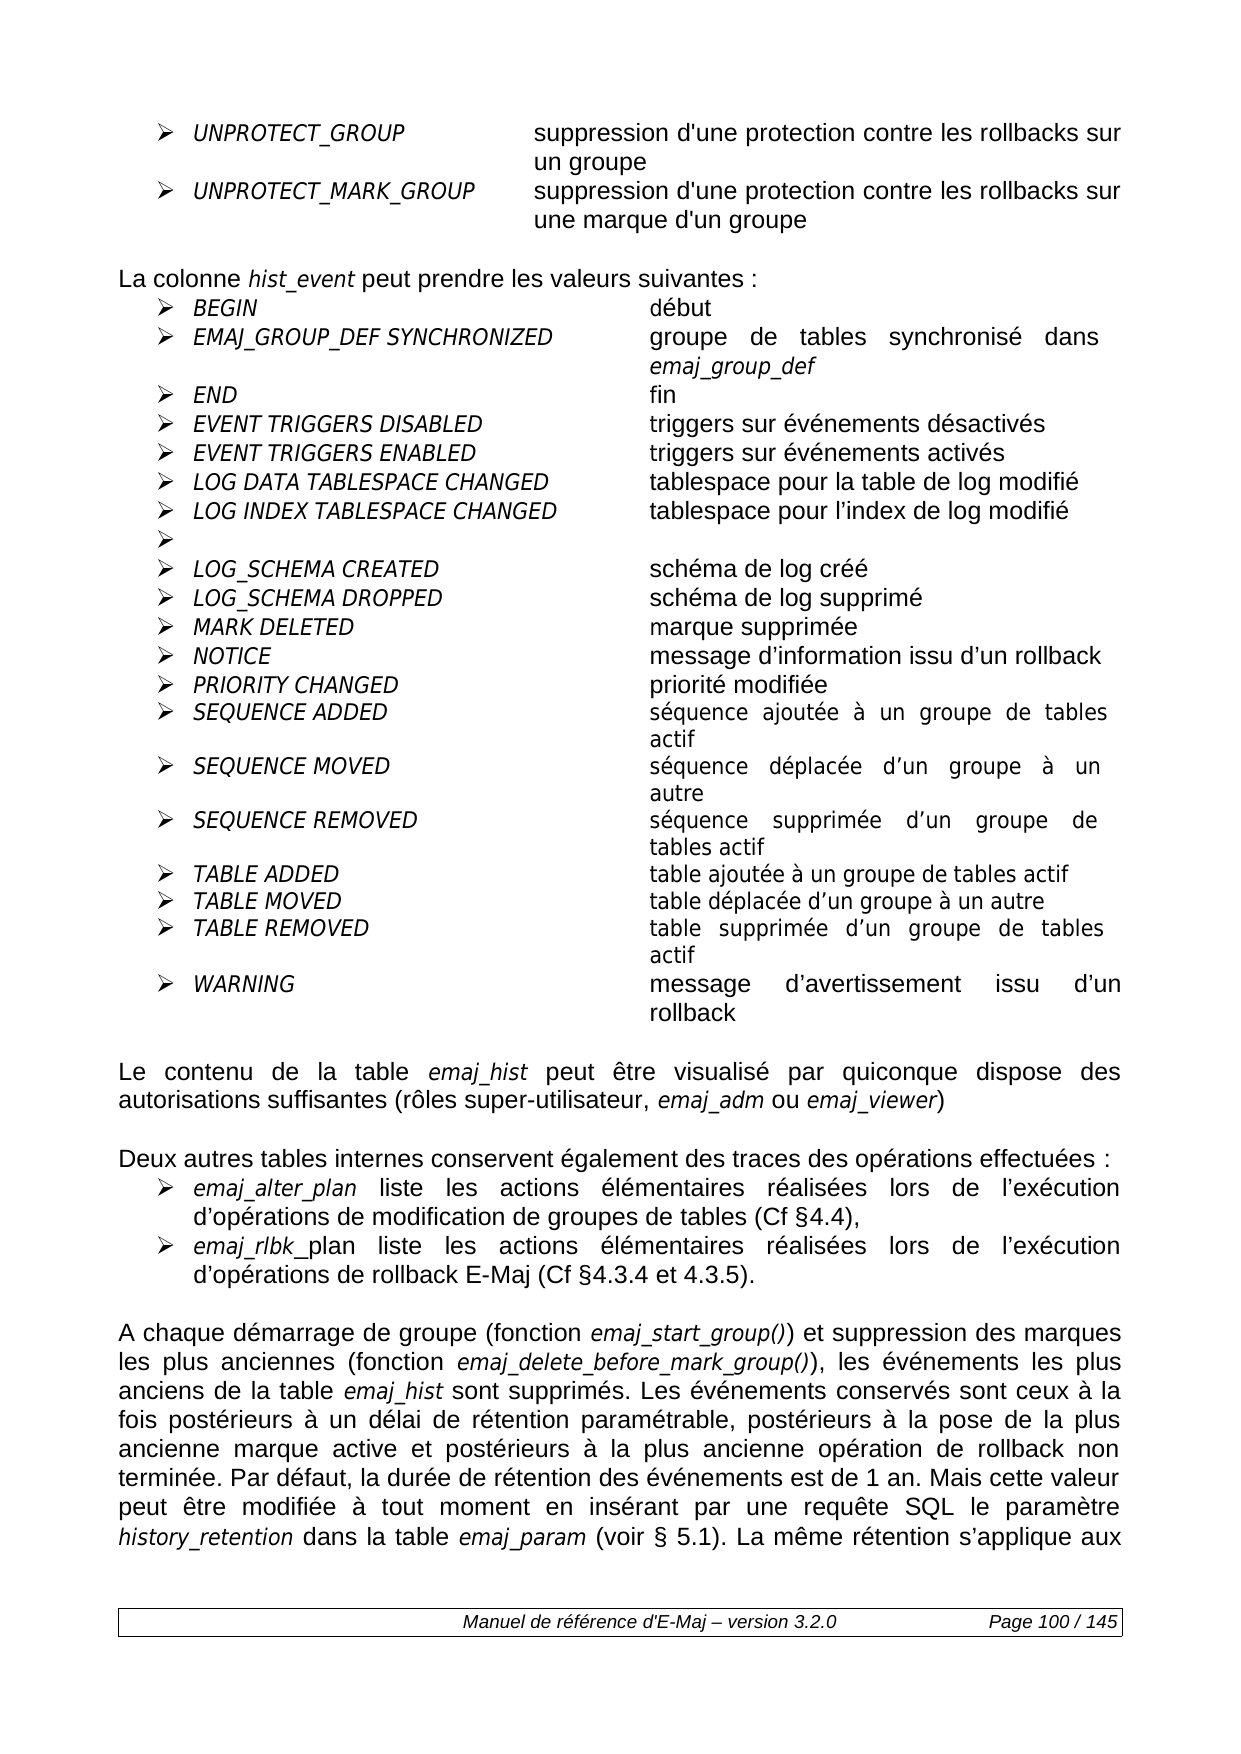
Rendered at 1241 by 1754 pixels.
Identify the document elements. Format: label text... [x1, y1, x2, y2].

list EMAJ_GROUP_DEF SYNCHRONIZED groupe de tables synchronisé dans emaj_group_def [156, 322, 1122, 380]
list TABLE ADDED table ajoutée à un groupe de tables actif [156, 861, 1122, 888]
list UNPROTECT_MARK_GROUP suppression d'une protection contre les rollbacks sur une marque d'un groupe [156, 176, 1122, 234]
list emaj_rlbk_plan liste les actions élémentaires réalisées lors de l’exécution d’opérations de rollback E-Maj (Cf §4.3.4 et 4.3.5). [156, 1231, 1122, 1289]
text La colonne hist_event peut prendre les valeurs suivantes : [118, 263, 1122, 292]
list WARNING message d’avertissement issu d’un rollback [156, 969, 1122, 1027]
list UNPROTECT_GROUP suppression d'une protection contre les rollbacks sur un groupe [156, 118, 1122, 176]
list TABLE MOVED table déplacée d’un groupe à un autre [156, 888, 1122, 915]
list SEQUENCE REMOVED séquence supprimée d’un groupe de tables actif [156, 807, 1122, 861]
list END fin [156, 380, 1122, 409]
list MARK DELETED marque supprimée [156, 612, 1122, 641]
text Le contenu de la table emaj_hist peut être visualisé par quiconque dispose des autorisations suffisantes (rôles super-utilisateur, emaj_adm ou emaj_viewer) [118, 1056, 1122, 1114]
list LOG DATA TABLESPACE CHANGED tablespace pour la table de log modifié [156, 467, 1122, 496]
list BEGIN début [156, 292, 1122, 322]
text Deux autres tables internes conservent également des traces des opérations effectuées : [118, 1143, 1122, 1173]
text A chaque démarrage de groupe (fonction emaj_start_group()) et suppression des marques les plus anciennes (fonction emaj_delete_before_mark_group()), les événements les plus anciens de la table emaj_hist sont supprimés. Les événements conservés sont ceux à la fois postérieurs à un délai de rétention paramétrable, postérieurs à la pose de la plus ancienne marque active et postérieurs à la plus ancienne opération de rollback non terminée. Par défaut, la durée de rétention des événements est de 1 an. Mais cette valeur peut être modifiée à tout moment en insérant par une requête SQL le paramètre history_retention dans la table emaj_param (voir § 5.1). La même rétention s’applique aux [118, 1318, 1122, 1550]
list SEQUENCE MOVED séquence déplacée d’un groupe à un autre [156, 753, 1122, 807]
list PRIORITY CHANGED priorité modifiée [156, 670, 1122, 699]
list TABLE REMOVED table supprimée d’un groupe de tables actif [156, 915, 1122, 969]
list NOTICE message d’information issu d’un rollback [156, 641, 1122, 670]
list SEQUENCE ADDED séquence ajoutée à un groupe de tables actif [156, 699, 1122, 753]
list emaj_alter_plan liste les actions élémentaires réalisées lors de l’exécution d’opérations de modification de groupes de tables (Cf §4.4), [156, 1173, 1122, 1231]
list EVENT TRIGGERS ENABLED triggers sur événements activés [156, 438, 1122, 467]
list EVENT TRIGGERS DISABLED triggers sur événements désactivés [156, 409, 1122, 438]
list LOG_SCHEMA CREATED schéma de log créé [156, 554, 1122, 583]
list LOG_SCHEMA DROPPED schéma de log supprimé [156, 583, 1122, 612]
list LOG INDEX TABLESPACE CHANGED tablespace pour l’index de log modifié [156, 496, 1122, 525]
